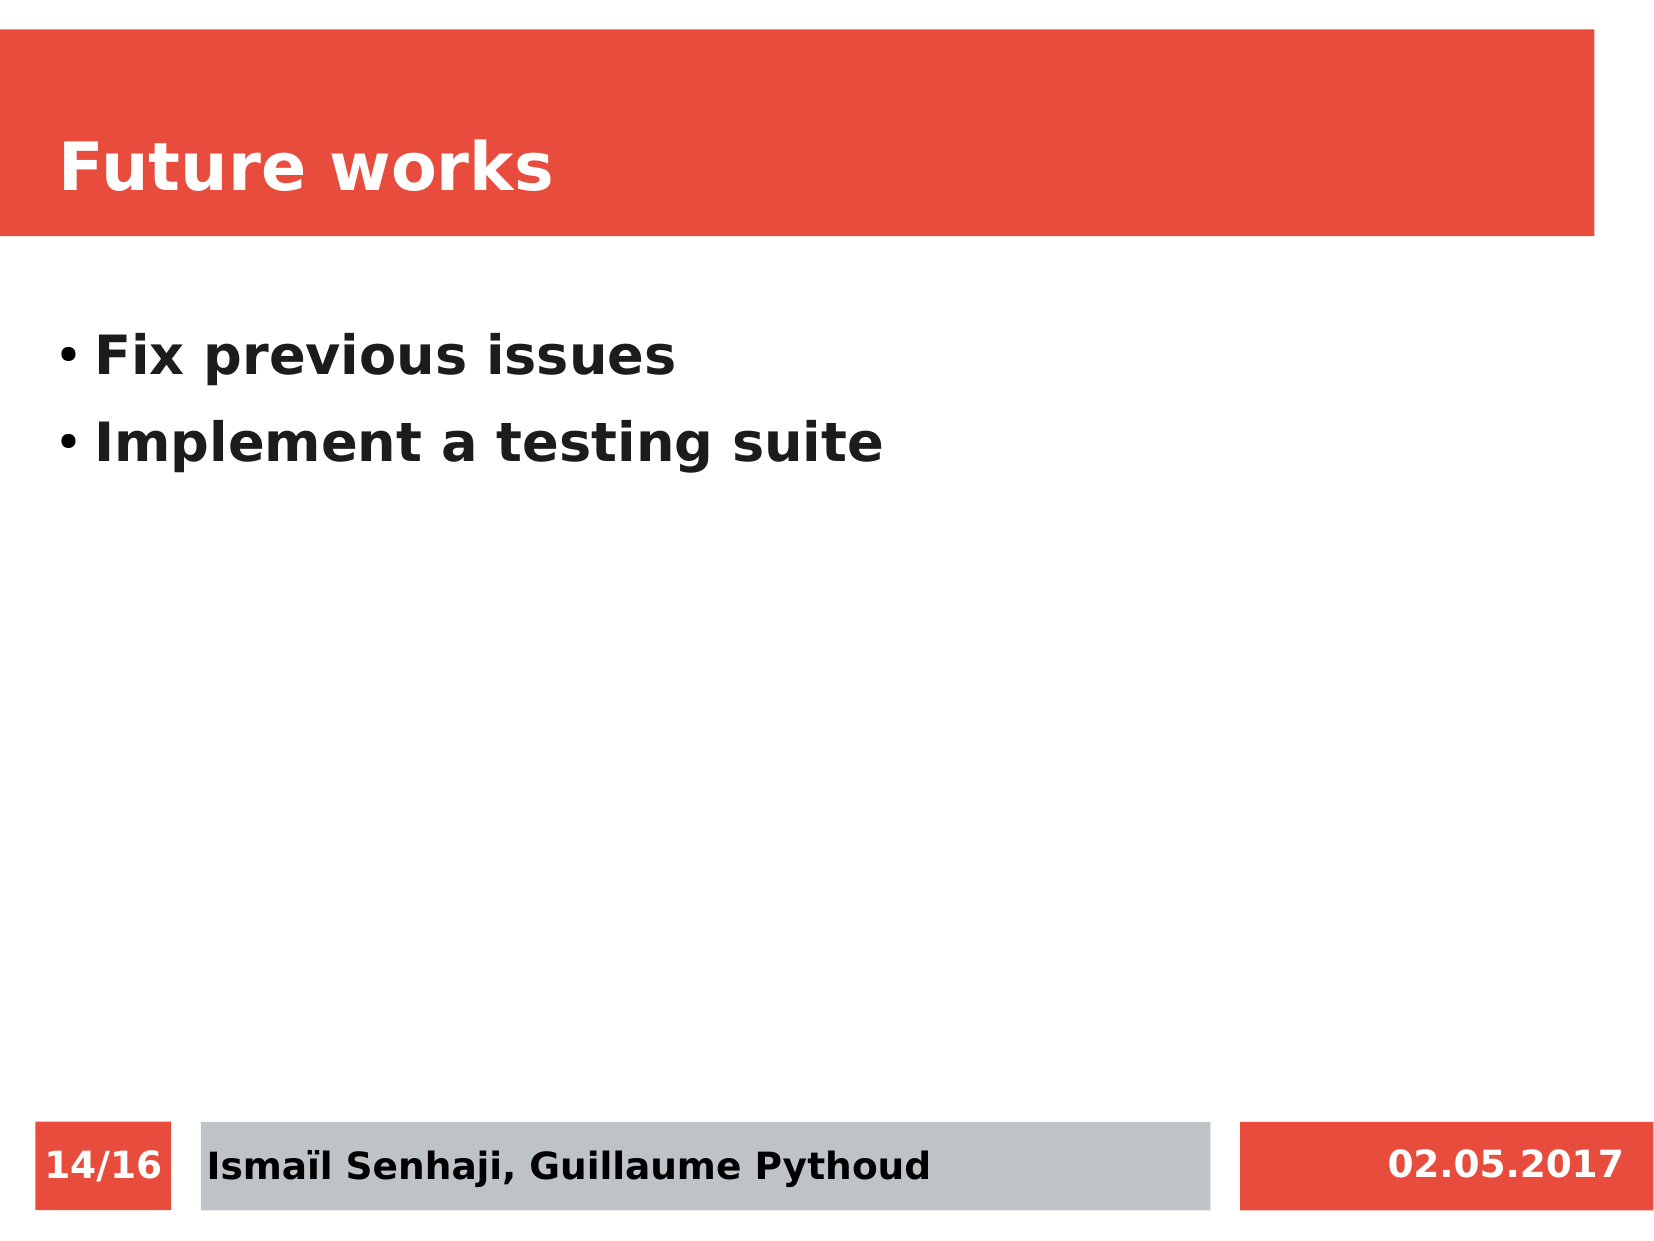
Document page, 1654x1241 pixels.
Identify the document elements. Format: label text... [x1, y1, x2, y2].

title Future works [58, 58, 1595, 207]
list Fix previous issues Implement a testing suite [58, 324, 1565, 1093]
